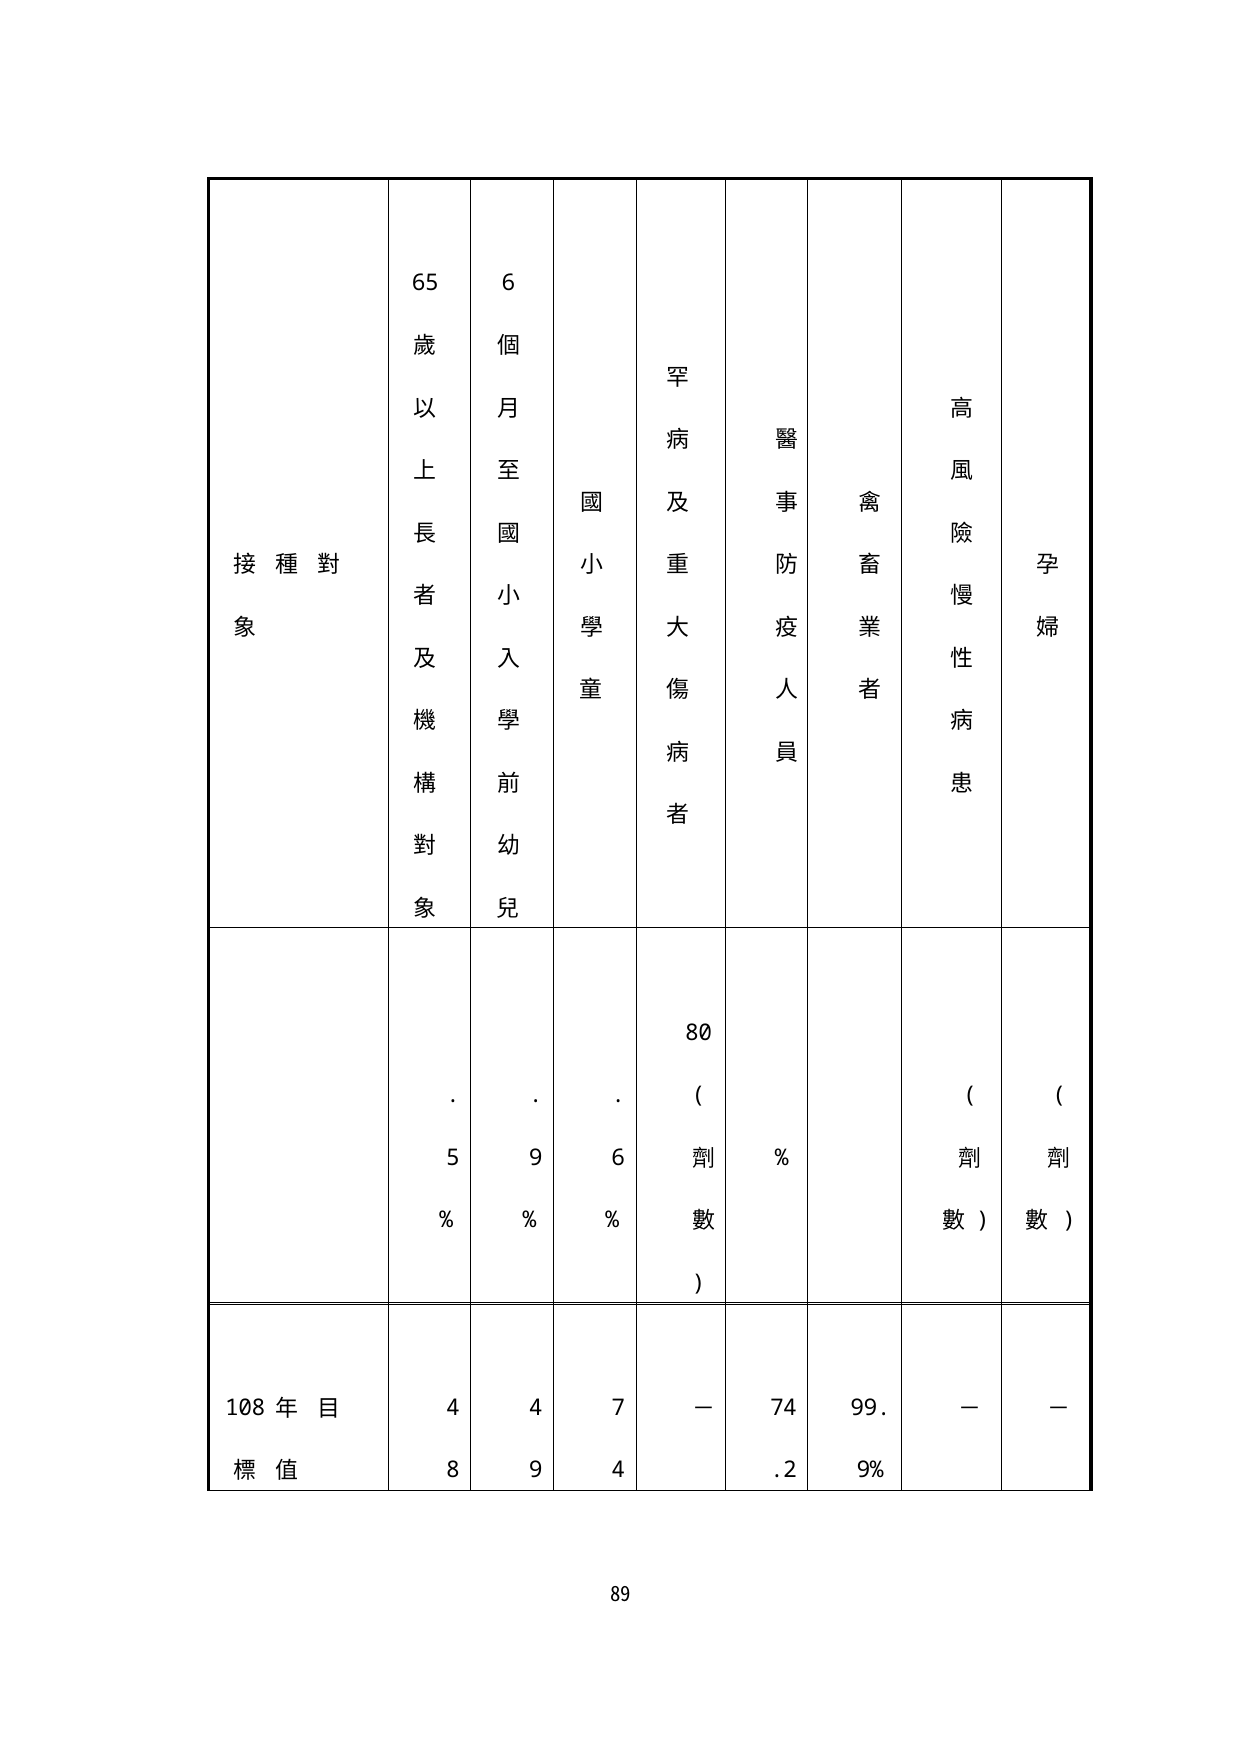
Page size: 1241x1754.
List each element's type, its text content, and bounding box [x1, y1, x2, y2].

table_header 孕婦 [1002, 180, 1089, 927]
table_cell 80 (劑數) [637, 928, 725, 1302]
table_cell － [637, 1305, 725, 1490]
table_header 接種對象 [210, 180, 388, 927]
table_cell 74 [554, 1305, 636, 1490]
table_cell 48 [389, 1305, 470, 1490]
table_cell － [902, 1305, 1001, 1490]
table_cell (劑數) [1002, 928, 1089, 1302]
table_header 國小學童 [554, 180, 636, 927]
table_cell 49 [471, 1305, 553, 1490]
table_cell % [726, 928, 807, 1302]
table_header 65歲以上長者及機構對象 [389, 180, 470, 927]
table_cell [210, 928, 388, 1302]
table_cell .9% [471, 928, 553, 1302]
table_cell 99.9% [808, 1305, 901, 1490]
table_cell － [1002, 1305, 1089, 1490]
table_cell (劑數) [902, 928, 1001, 1302]
table_cell 108年目標值 [210, 1305, 388, 1490]
table_cell .5% [389, 928, 470, 1302]
table_cell 74.2 [726, 1305, 807, 1490]
table_header 高風險慢性病患 [902, 180, 1001, 927]
table_header 醫事防疫人員 [726, 180, 807, 927]
table_cell [808, 928, 901, 1302]
table_header 6個月至國小入學前幼兒 [471, 180, 553, 927]
table_cell .6% [554, 928, 636, 1302]
table_header 禽畜業者 [808, 180, 901, 927]
table_header 罕病及重大傷病者 [637, 180, 725, 927]
